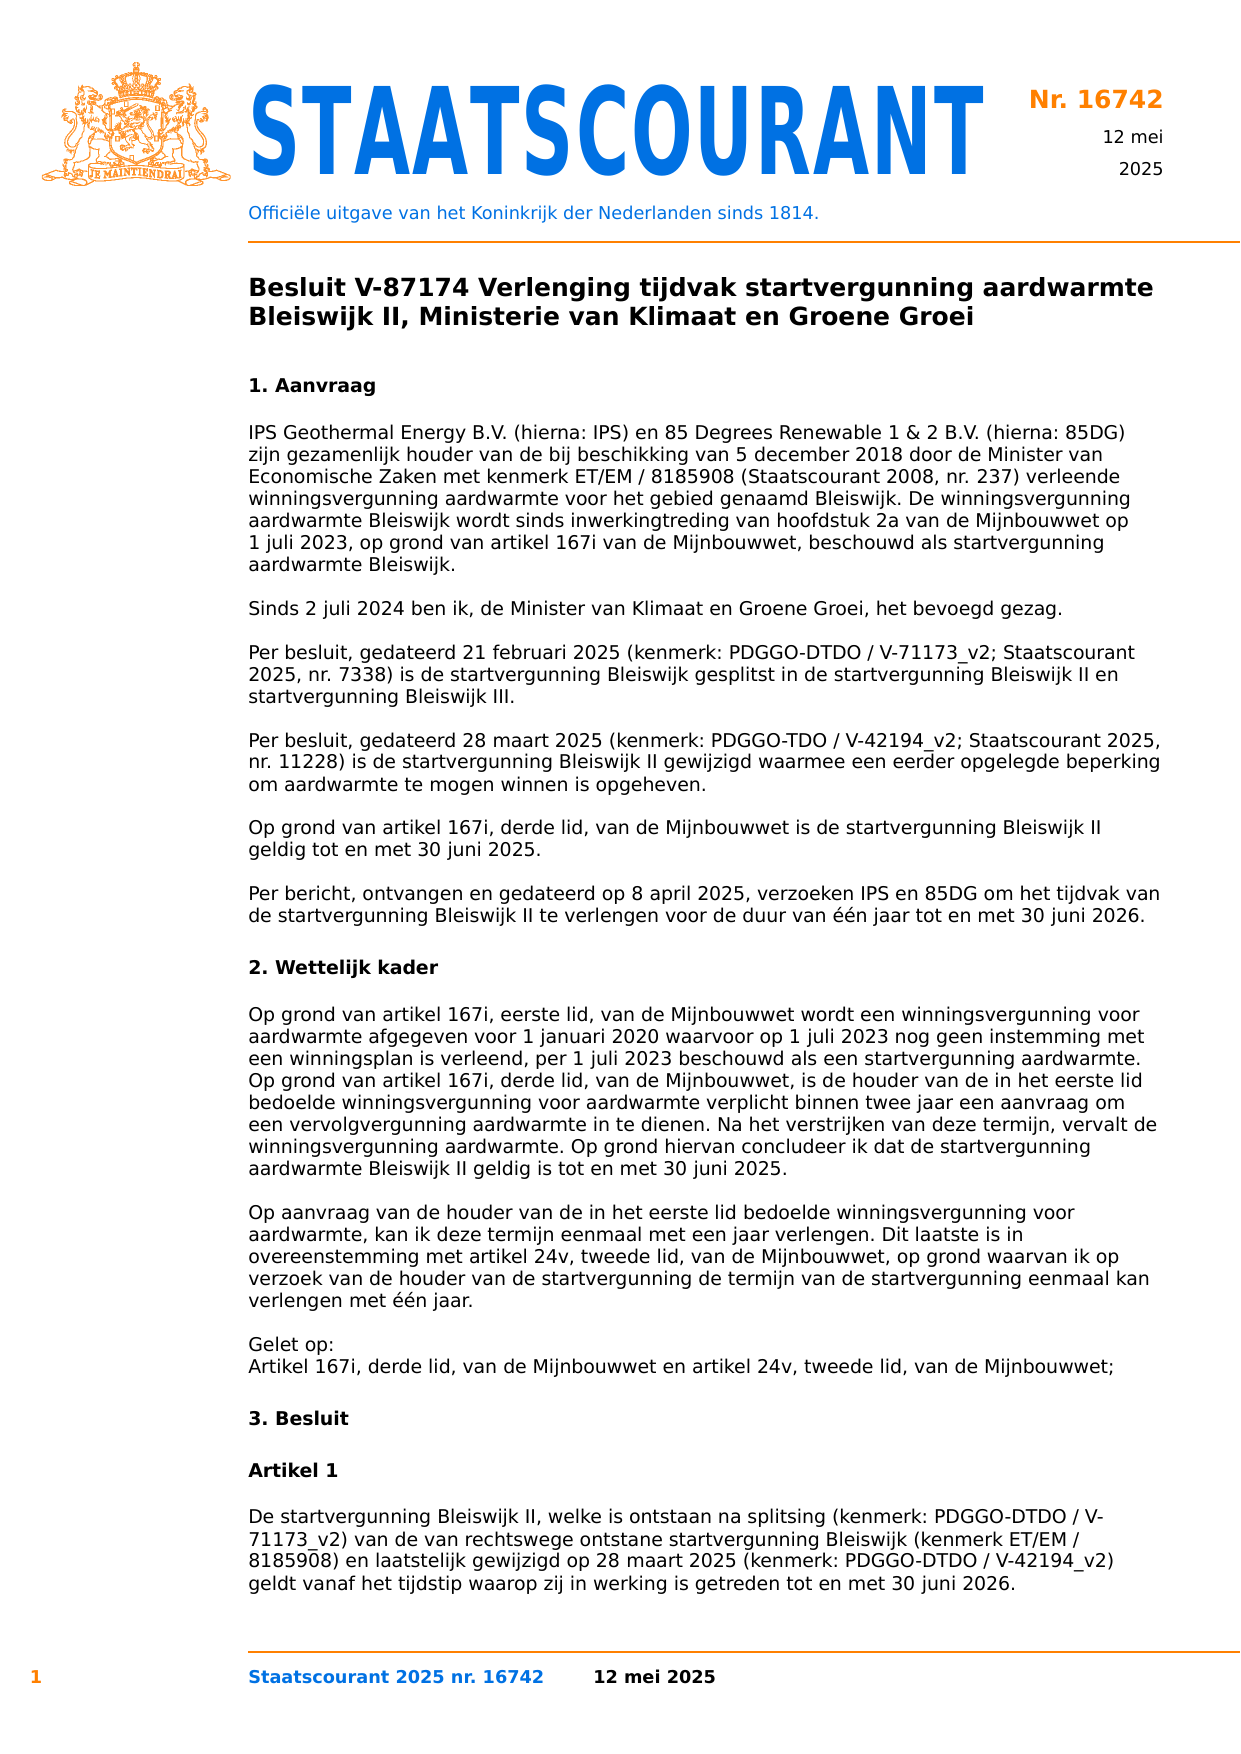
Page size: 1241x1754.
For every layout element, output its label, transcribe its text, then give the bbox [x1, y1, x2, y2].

subtitle 1. Aanvraag [248, 375, 1163, 397]
picture [41, 62, 231, 186]
text Artikel 167i, derde lid, van de Mijnbouwwet en artikel 24v, tweede lid, van de Mijnbouwwet; [248, 1356, 1163, 1377]
table_cell Officiële uitgave van het Koninkrijk der Nederlanden sinds 1814. [248, 203, 1240, 241]
text Op grond van artikel 167i, derde lid, van de Mijnbouwwet is de startvergunning Bleiswijk II geldig tot en met 30 juni 2025. [248, 817, 1163, 861]
text De startvergunning Bleiswijk II, welke is ontstaan na splitsing (kenmerk: PDGGO-DTDO / V-71173_v2) van de van rechtswege ontstane startvergunning Bleiswijk (kenmerk ET/EM / 8185908) en laatstelijk gewijzigd op 28 maart 2025 (kenmerk: PDGGO-DTDO / V-42194_v2) geldt vanaf het tijdstip waarop zij in werking is getreden tot en met 30 juni 2026. [248, 1506, 1163, 1594]
text IPS Geothermal Energy B.V. (hierna: IPS) en 85 Degrees Renewable 1 & 2 B.V. (hierna: 85DG) zijn gezamenlijk houder van de bij beschikking van 5 december 2018 door de Minister van Economische Zaken met kenmerk ET/EM / 8185908 (Staatscourant 2008, nr. 237) verleende winningsvergunning aardwarmte voor het gebied genaamd Bleiswijk. De winningsvergunning aardwarmte Bleiswijk wordt sinds inwerkingtreding van hoofdstuk 2a van de Mijnbouwwet op 1 juli 2023, op grond van artikel 167i van de Mijnbouwwet, beschouwd als startvergunning aardwarmte Bleiswijk. [248, 422, 1163, 576]
text Op aanvraag van de houder van de in het eerste lid bedoelde winningsvergunning voor aardwarmte, kan ik deze termijn eenmaal met een jaar verlengen. Dit laatste is in overeenstemming met artikel 24v, tweede lid, van de Mijnbouwwet, op grond waarvan ik op verzoek van de houder van de startvergunning de termijn van de startvergunning eenmaal kan verlengen met één jaar. [248, 1202, 1163, 1312]
text Per besluit, gedateerd 21 februari 2025 (kenmerk: PDGGO-DTDO / V-71173_v2; Staatscourant 2025, nr. 7338) is de startvergunning Bleiswijk gesplitst in de startvergunning Bleiswijk II en startvergunning Bleiswijk III. [248, 642, 1163, 708]
text Per besluit, gedateerd 28 maart 2025 (kenmerk: PDGGO-TDO / V-42194_v2; Staatscourant 2025, nr. 11228) is de startvergunning Bleiswijk II gewijzigd waarmee een eerder opgelegde beperking om aardwarmte te mogen winnen is opgeheven. [248, 729, 1163, 795]
table_header [25, 62, 248, 241]
text Sinds 2 juli 2024 ben ik, de Minister van Klimaat en Groene Groei, het bevoegd gezag. [248, 598, 1163, 620]
text Per bericht, ontvangen en gedateerd op 8 april 2025, verzoeken IPS en 85DG om het tijdvak van de startvergunning Bleiswijk II te verlengen voor de duur van één jaar tot en met 30 juni 2026. [248, 883, 1163, 927]
subtitle Besluit V-87174 Verlenging tijdvak startvergunning aardwarmte Bleiswijk II, Ministerie van Klimaat en Groene Groei [248, 273, 1163, 331]
text Gelet op: [248, 1333, 1163, 1356]
table_header STAATSCOURANT [248, 62, 998, 203]
text Op grond van artikel 167i, eerste lid, van de Mijnbouwwet wordt een winningsvergunning voor aardwarmte afgegeven voor 1 januari 2020 waarvoor op 1 juli 2023 nog geen instemming met een winningsplan is verleend, per 1 juli 2023 beschouwd als een startvergunning aardwarmte. Op grond van artikel 167i, derde lid, van de Mijnbouwwet, is de houder van de in het eerste lid bedoelde winningsvergunning voor aardwarmte verplicht binnen twee jaar een aanvraag om een vervolgvergunning aardwarmte in te dienen. Na het verstrijken van deze termijn, vervalt de winningsvergunning aardwarmte. Op grond hiervan concludeer ik dat de startvergunning aardwarmte Bleiswijk II geldig is tot en met 30 juni 2025. [248, 1004, 1163, 1180]
table_header Nr. 16742 [998, 62, 1240, 121]
subtitle 2. Wettelijk kader [248, 957, 1163, 979]
table_cell 2025 [998, 153, 1240, 203]
table_cell 12 mei [998, 121, 1240, 153]
subtitle Artikel 1 [248, 1459, 1163, 1481]
subtitle 3. Besluit [248, 1407, 1163, 1429]
